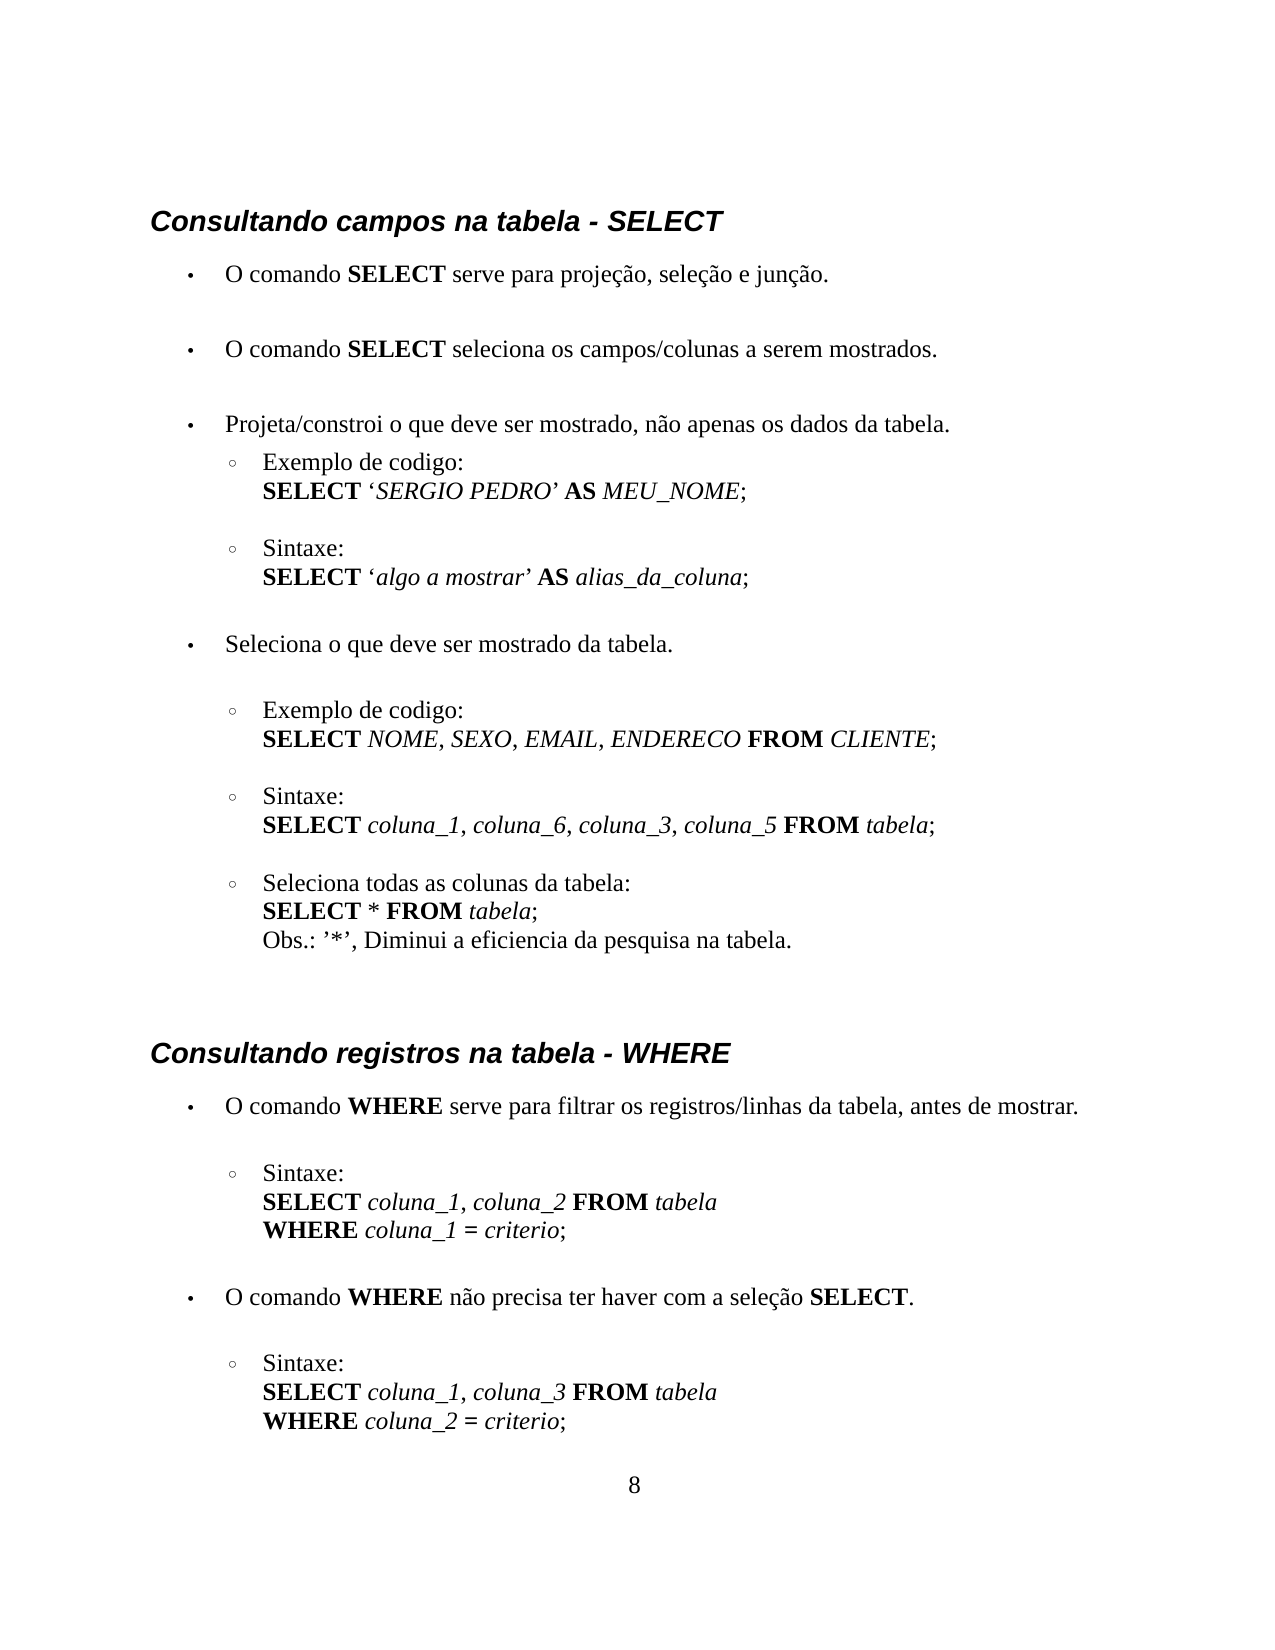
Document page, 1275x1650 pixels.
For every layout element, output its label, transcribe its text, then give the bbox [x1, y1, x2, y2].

list Projeta/constroi o que deve ser mostrado, não apenas os dados da tabela. [187, 409, 1125, 438]
list Sintaxe: SELECT coluna_1, coluna_2 FROM tabela WHERE coluna_1 = criterio; [225, 1158, 1125, 1273]
list O comando SELECT seleciona os campos/colunas a serem mostrados. [187, 334, 1125, 392]
subtitle Consultando campos na tabela - SELECT [150, 204, 1125, 237]
list Exemplo de codigo: SELECT NOME, SEXO, EMAIL, ENDERECO FROM CLIENTE; [225, 695, 1125, 781]
list O comando WHERE serve para filtrar os registros/linhas da tabela, antes de mostrar. [187, 1091, 1125, 1149]
list O comando SELECT serve para projeção, seleção e junção. [187, 259, 1125, 316]
list Sintaxe: SELECT ‘algo a mostrar’ AS alias_da_coluna; [225, 533, 1125, 620]
list Sintaxe: SELECT coluna_1, coluna_3 FROM tabela WHERE coluna_2 = criterio; [225, 1348, 1125, 1434]
list Seleciona todas as colunas da tabela: SELECT * FROM tabela; Obs.: ’*’, Diminui a eficiencia da pesquisa na tabela. [225, 868, 1125, 983]
subtitle Consultando registros na tabela - WHERE [150, 1036, 1125, 1070]
list Exemplo de codigo: SELECT ‘SERGIO PEDRO’ AS MEU_NOME; [225, 447, 1125, 533]
list O comando WHERE não precisa ter haver com a seleção SELECT. [187, 1282, 1125, 1339]
list Sintaxe: SELECT coluna_1, coluna_6, coluna_3, coluna_5 FROM tabela; [225, 781, 1125, 868]
list Seleciona o que deve ser mostrado da tabela. [187, 629, 1125, 686]
